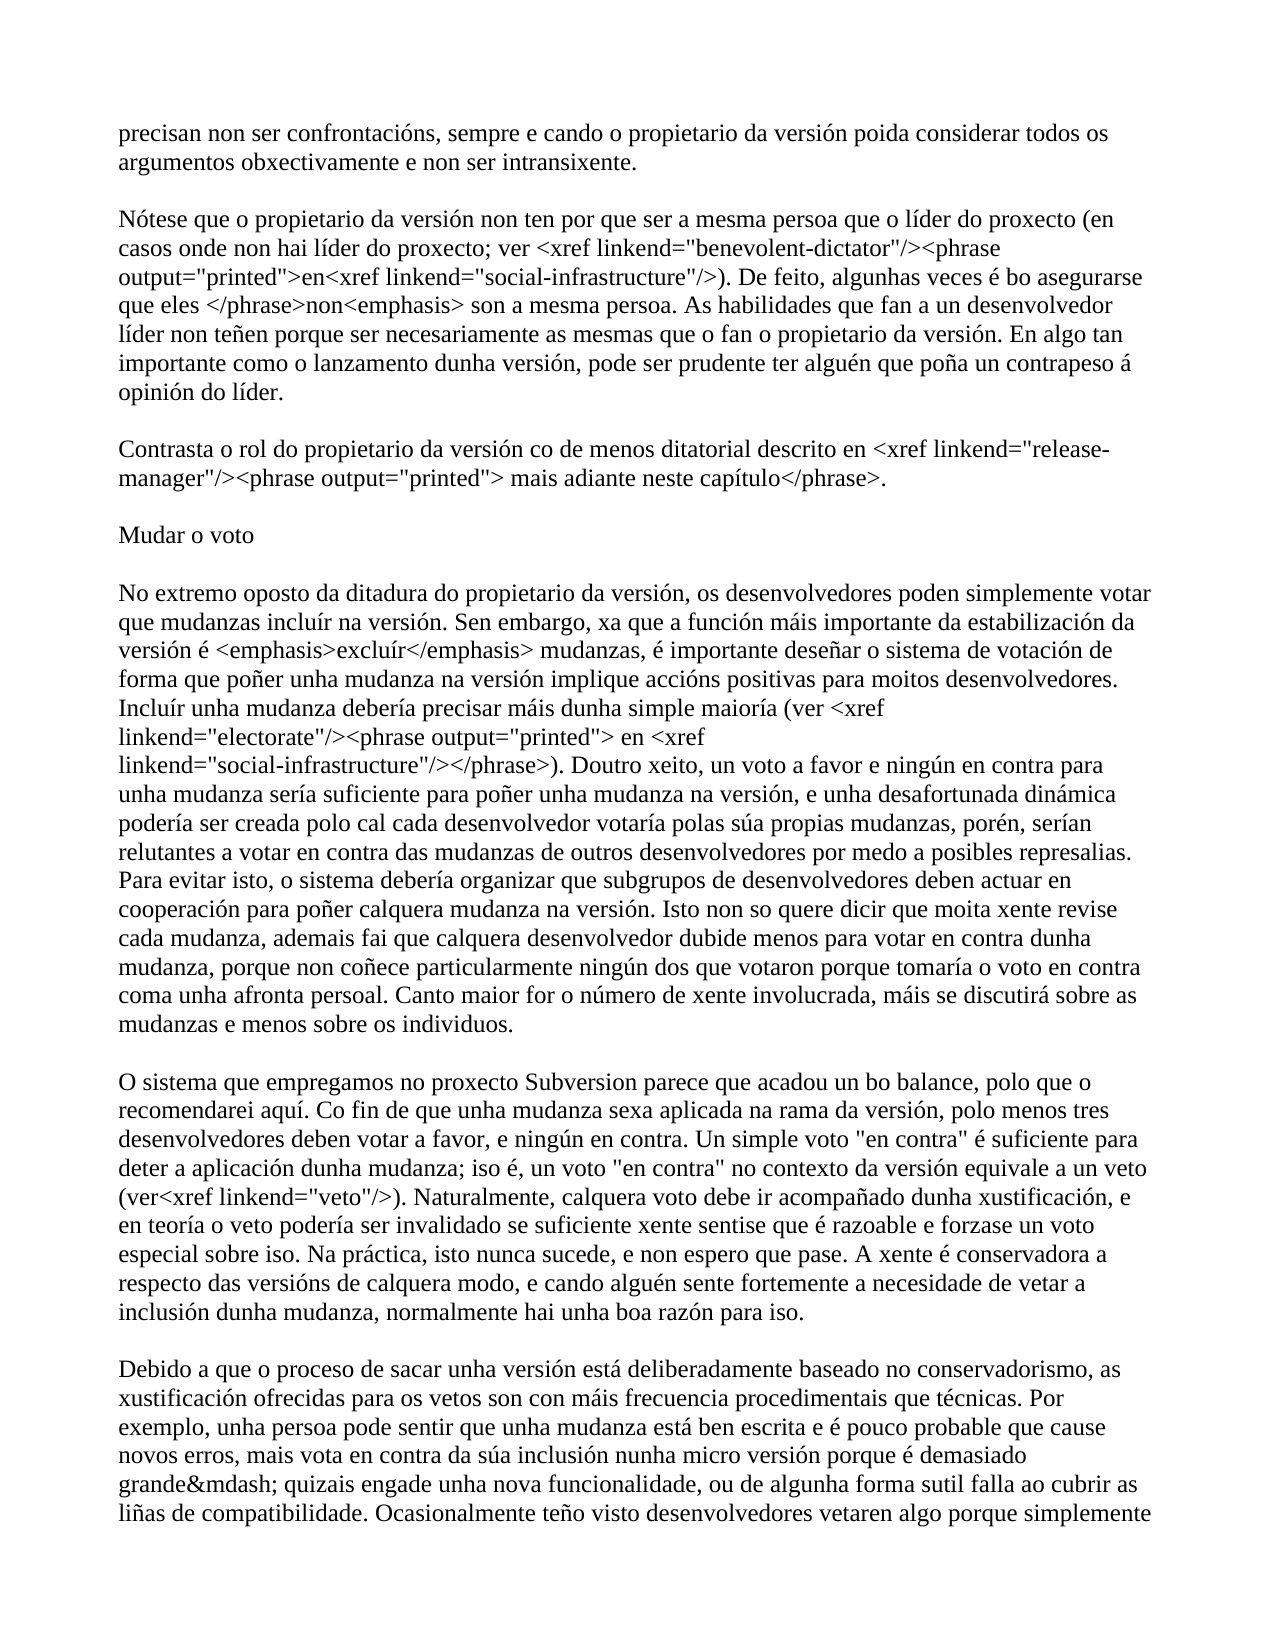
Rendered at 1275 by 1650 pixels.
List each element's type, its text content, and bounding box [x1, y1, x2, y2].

text Debido a que o proceso de sacar unha versión está deliberadamente baseado no conservadorismo, as xustificación ofrecidas para os vetos son con máis frecuencia procedimentais que técnicas. Por exemplo, unha persoa pode sentir que unha mudanza está ben escrita e é pouco probable que cause novos erros, mais vota en contra da súa inclusión nunha micro versión porque é demasiado grande&mdash; quizais engade unha nova funcionalidade, ou de algunha forma sutil falla ao cubrir as liñas de compatibilidade. Ocasionalmente teño visto desenvolvedores vetaren algo porque simplemente [118, 1354, 1157, 1527]
text Nótese que o propietario da versión non ten por que ser a mesma persoa que o líder do proxecto (en casos onde non hai líder do proxecto; ver <xref linkend="benevolent-dictator"/><phrase output="printed">en<xref linkend="social-infrastructure"/>). De feito, algunhas veces é bo asegurarse que eles </phrase>non<emphasis> son a mesma persoa. As habilidades que fan a un desenvolvedor líder non teñen porque ser necesariamente as mesmas que o fan o propietario da versión. En algo tan importante como o lanzamento dunha versión, pode ser prudente ter alguén que poña un contrapeso á opinión do líder. [118, 204, 1157, 406]
text precisan non ser confrontacións, sempre e cando o propietario da versión poida considerar todos os argumentos obxectivamente e non ser intransixente. [118, 118, 1157, 176]
text Contrasta o rol do propietario da versión co de menos ditatorial descrito en <xref linkend="release-manager"/><phrase output="printed"> mais adiante neste capítulo</phrase>. [118, 434, 1157, 492]
text O sistema que empregamos no proxecto Subversion parece que acadou un bo balance, polo que o recomendarei aquí. Co fin de que unha mudanza sexa aplicada na rama da versión, polo menos tres desenvolvedores deben votar a favor, e ningún en contra. Un simple voto "en contra" é suficiente para deter a aplicación dunha mudanza; iso é, un voto "en contra" no contexto da versión equivale a un veto (ver<xref linkend="veto"/>). Naturalmente, calquera voto debe ir acompañado dunha xustificación, e en teoría o veto podería ser invalidado se suficiente xente sentise que é razoable e forzase un voto especial sobre iso. Na práctica, isto nunca sucede, e non espero que pase. A xente é conservadora a respecto das versións de calquera modo, e cando alguén sente fortemente a necesidade de vetar a inclusión dunha mudanza, normalmente hai unha boa razón para iso. [118, 1067, 1157, 1326]
text No extremo oposto da ditadura do propietario da versión, os desenvolvedores poden simplemente votar que mudanzas incluír na versión. Sen embargo, xa que a función máis importante da estabilización da versión é <emphasis>excluír</emphasis> mudanzas, é importante deseñar o sistema de votación de forma que poñer unha mudanza na versión implique accións positivas para moitos desenvolvedores. Incluír unha mudanza debería precisar máis dunha simple maioría (ver <xref linkend="electorate"/><phrase output="printed"> en <xref linkend="social-infrastructure"/></phrase>). Doutro xeito, un voto a favor e ningún en contra para unha mudanza sería suficiente para poñer unha mudanza na versión, e unha desafortunada dinámica podería ser creada polo cal cada desenvolvedor votaría polas súa propias mudanzas, porén, serían relutantes a votar en contra das mudanzas de outros desenvolvedores por medo a posibles represalias. Para evitar isto, o sistema debería organizar que subgrupos de desenvolvedores deben actuar en cooperación para poñer calquera mudanza na versión. Isto non so quere dicir que moita xente revise cada mudanza, ademais fai que calquera desenvolvedor dubide menos para votar en contra dunha mudanza, porque non coñece particularmente ningún dos que votaron porque tomaría o voto en contra coma unha afronta persoal. Canto maior for o número de xente involucrada, máis se discutirá sobre as mudanzas e menos sobre os individuos. [118, 578, 1157, 1038]
text Mudar o voto [118, 521, 1157, 549]
